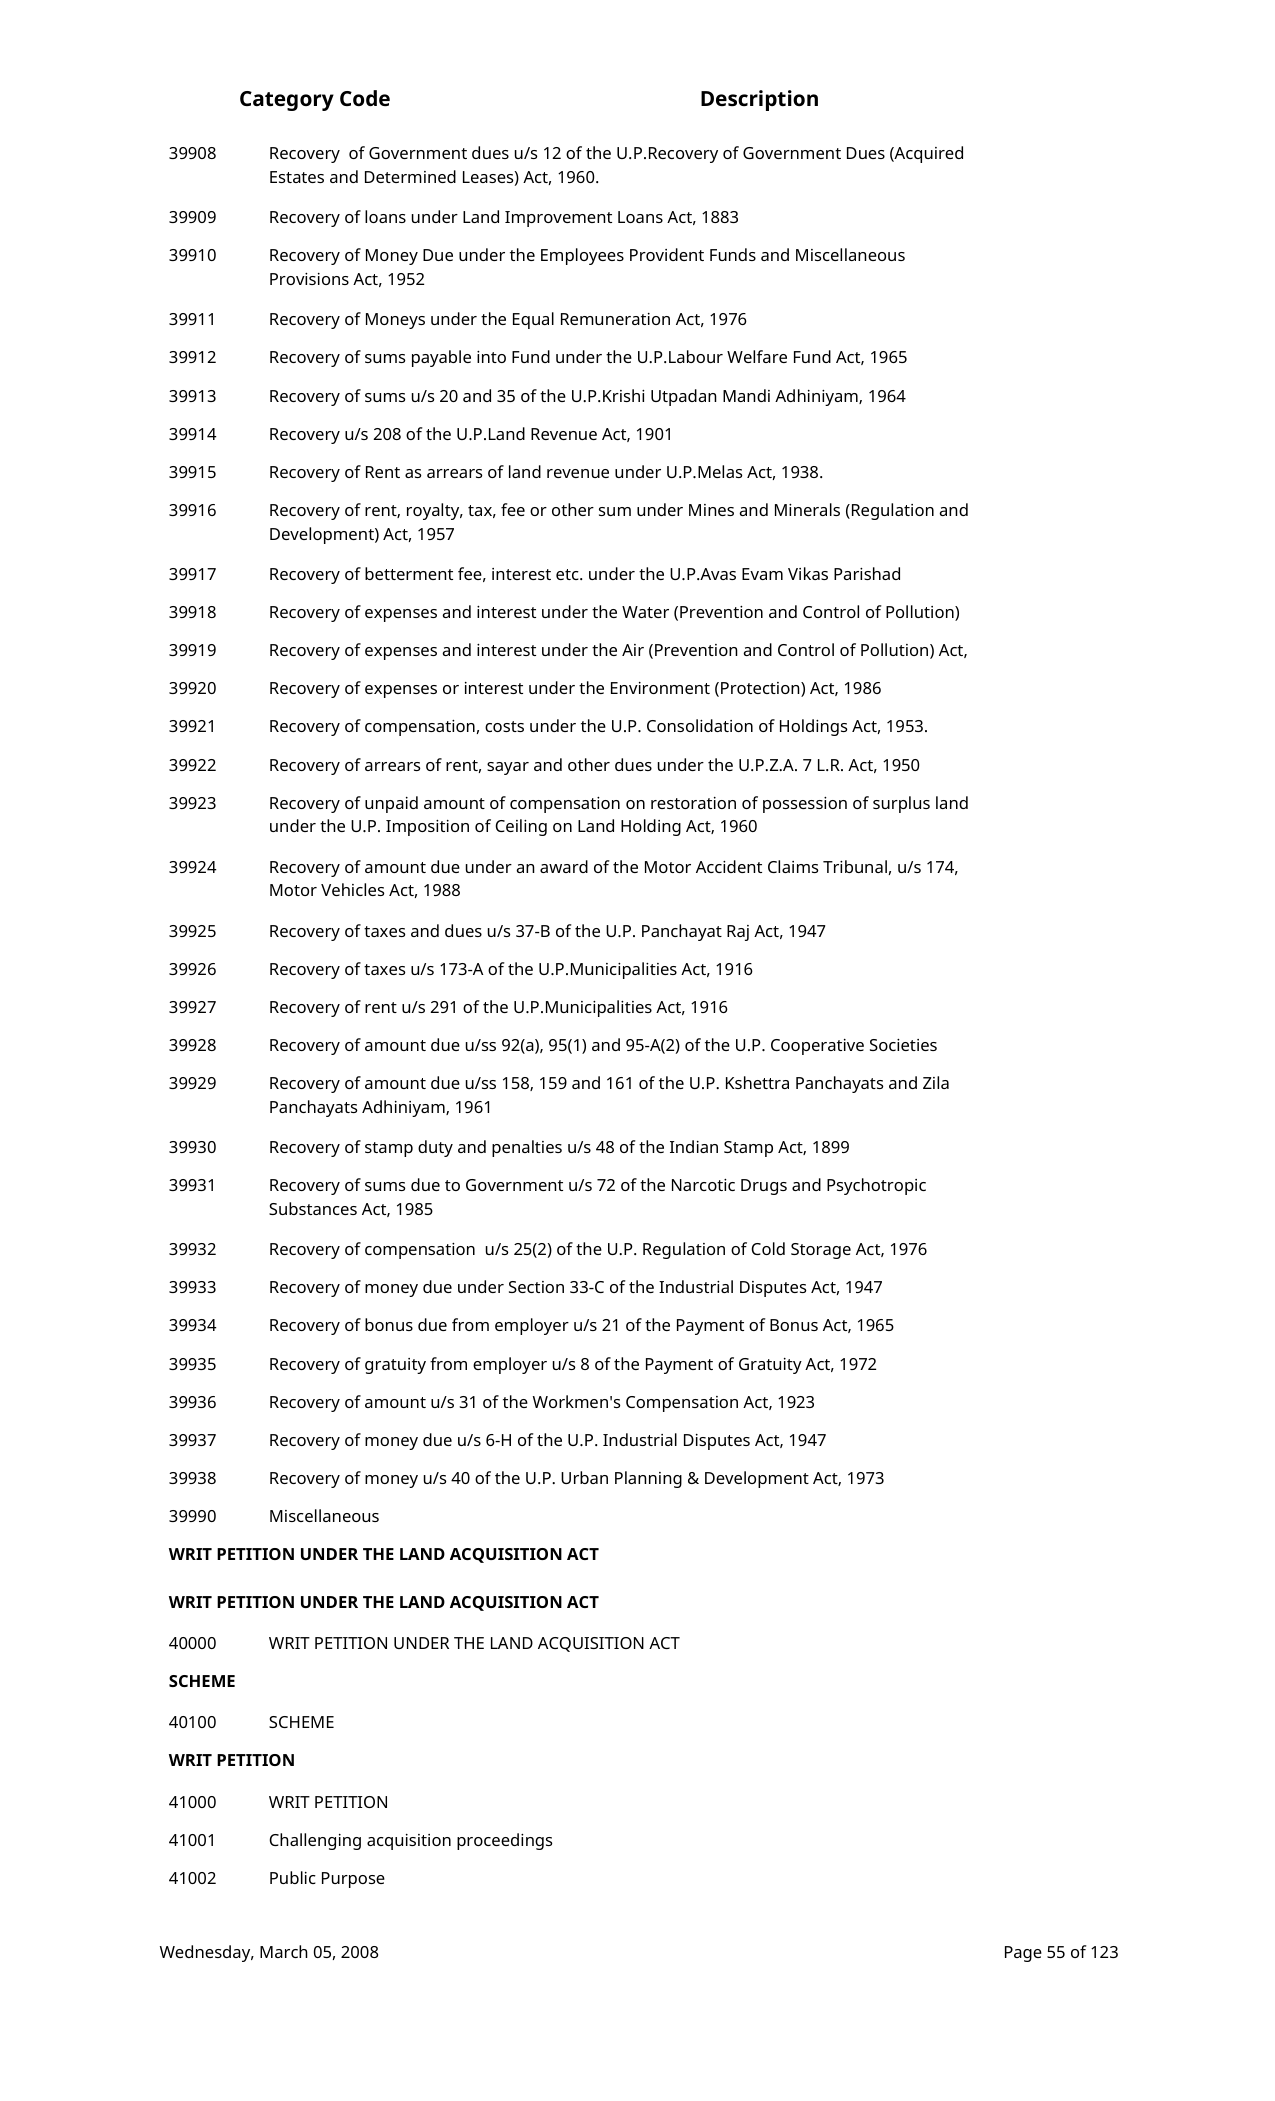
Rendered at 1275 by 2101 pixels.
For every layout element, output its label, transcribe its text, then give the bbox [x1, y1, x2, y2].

text Estates and Determined Leases) Act, 1960. [150, 165, 1200, 188]
text 39908 Recovery of Government dues u/s 12 of the U.P.Recovery of Government Dues (Acquired [150, 141, 1200, 165]
text 39933 Recovery of money due under Section 33-C of the Industrial Disputes Act, 1947 [150, 1275, 1200, 1299]
text 41001 Challenging acquisition proceedings [150, 1827, 1200, 1851]
text SCHEME [150, 1669, 1200, 1692]
text 41002 Public Purpose [150, 1866, 1200, 1889]
text 39936 Recovery of amount u/s 31 of the Workmen's Compensation Act, 1923 [150, 1389, 1200, 1413]
text 39911 Recovery of Moneys under the Equal Remuneration Act, 1976 [150, 307, 1200, 331]
text 39917 Recovery of betterment fee, interest etc. under the U.P.Avas Evam Vikas Parishad [150, 562, 1200, 585]
text WRIT PETITION UNDER THE LAND ACQUISITION ACT [150, 1589, 1200, 1613]
text 39921 Recovery of compensation, costs under the U.P. Consolidation of Holdings Act, 1953. [150, 714, 1200, 738]
text 39937 Recovery of money due u/s 6-H of the U.P. Industrial Disputes Act, 1947 [150, 1427, 1200, 1451]
text Wednesday, March 05, 2008 Page 55 of 123 [150, 1940, 1200, 1963]
text 39912 Recovery of sums payable into Fund under the U.P.Labour Welfare Fund Act, 1965 [150, 345, 1200, 369]
text Substances Act, 1985 [150, 1197, 1200, 1220]
text Motor Vehicles Act, 1988 [150, 878, 1200, 902]
text 39938 Recovery of money u/s 40 of the U.P. Urban Planning & Development Act, 1973 [150, 1466, 1200, 1489]
text 39929 Recovery of amount due u/ss 158, 159 and 161 of the U.P. Kshettra Panchayats and Zila [150, 1071, 1200, 1094]
text 39919 Recovery of expenses and interest under the Air (Prevention and Control of Pollution) Act, [150, 638, 1200, 662]
text 39931 Recovery of sums due to Government u/s 72 of the Narcotic Drugs and Psychotropic [150, 1173, 1200, 1197]
text 39914 Recovery u/s 208 of the U.P.Land Revenue Act, 1901 [150, 421, 1200, 445]
text Development) Act, 1957 [150, 521, 1200, 545]
text 39925 Recovery of taxes and dues u/s 37-B of the U.P. Panchayat Raj Act, 1947 [150, 918, 1200, 942]
text 39923 Recovery of unpaid amount of compensation on restoration of possession of surplus land [150, 790, 1200, 814]
text 39922 Recovery of arrears of rent, sayar and other dues under the U.P.Z.A. 7 L.R. Act, 1950 [150, 752, 1200, 776]
text Category Code Description [150, 84, 1200, 113]
text 40100 SCHEME [150, 1710, 1200, 1734]
text WRIT PETITION [150, 1748, 1200, 1772]
text 39910 Recovery of Money Due under the Employees Provident Funds and Miscellaneous [150, 243, 1200, 267]
text 39915 Recovery of Rent as arrears of land revenue under U.P.Melas Act, 1938. [150, 459, 1200, 483]
text 39935 Recovery of gratuity from employer u/s 8 of the Payment of Gratuity Act, 1972 [150, 1351, 1200, 1375]
text 39934 Recovery of bonus due from employer u/s 21 of the Payment of Bonus Act, 1965 [150, 1313, 1200, 1337]
text 39926 Recovery of taxes u/s 173-A of the U.P.Municipalities Act, 1916 [150, 956, 1200, 980]
text 39909 Recovery of loans under Land Improvement Loans Act, 1883 [150, 205, 1200, 229]
text Provisions Act, 1952 [150, 267, 1200, 291]
text 39916 Recovery of rent, royalty, tax, fee or other sum under Mines and Minerals (Regulation and [150, 498, 1200, 521]
text 39927 Recovery of rent u/s 291 of the U.P.Municipalities Act, 1916 [150, 994, 1200, 1018]
text 39924 Recovery of amount due under an award of the Motor Accident Claims Tribunal, u/s 174, [150, 854, 1200, 878]
text 39930 Recovery of stamp duty and penalties u/s 48 of the Indian Stamp Act, 1899 [150, 1135, 1200, 1158]
text 39918 Recovery of expenses and interest under the Water (Prevention and Control of Pollution) [150, 600, 1200, 623]
text 39920 Recovery of expenses or interest under the Environment (Protection) Act, 1986 [150, 676, 1200, 700]
text 40000 WRIT PETITION UNDER THE LAND ACQUISITION ACT [150, 1631, 1200, 1654]
text 41000 WRIT PETITION [150, 1789, 1200, 1813]
text under the U.P. Imposition of Ceiling on Land Holding Act, 1960 [150, 814, 1200, 838]
text WRIT PETITION UNDER THE LAND ACQUISITION ACT [150, 1542, 1200, 1566]
text 39913 Recovery of sums u/s 20 and 35 of the U.P.Krishi Utpadan Mandi Adhiniyam, 1964 [150, 383, 1200, 407]
text 39928 Recovery of amount due u/ss 92(a), 95(1) and 95-A(2) of the U.P. Cooperative Societies [150, 1033, 1200, 1056]
text 39932 Recovery of compensation u/s 25(2) of the U.P. Regulation of Cold Storage Act, 1976 [150, 1237, 1200, 1261]
text Panchayats Adhiniyam, 1961 [150, 1094, 1200, 1118]
text 39990 Miscellaneous [150, 1504, 1200, 1527]
